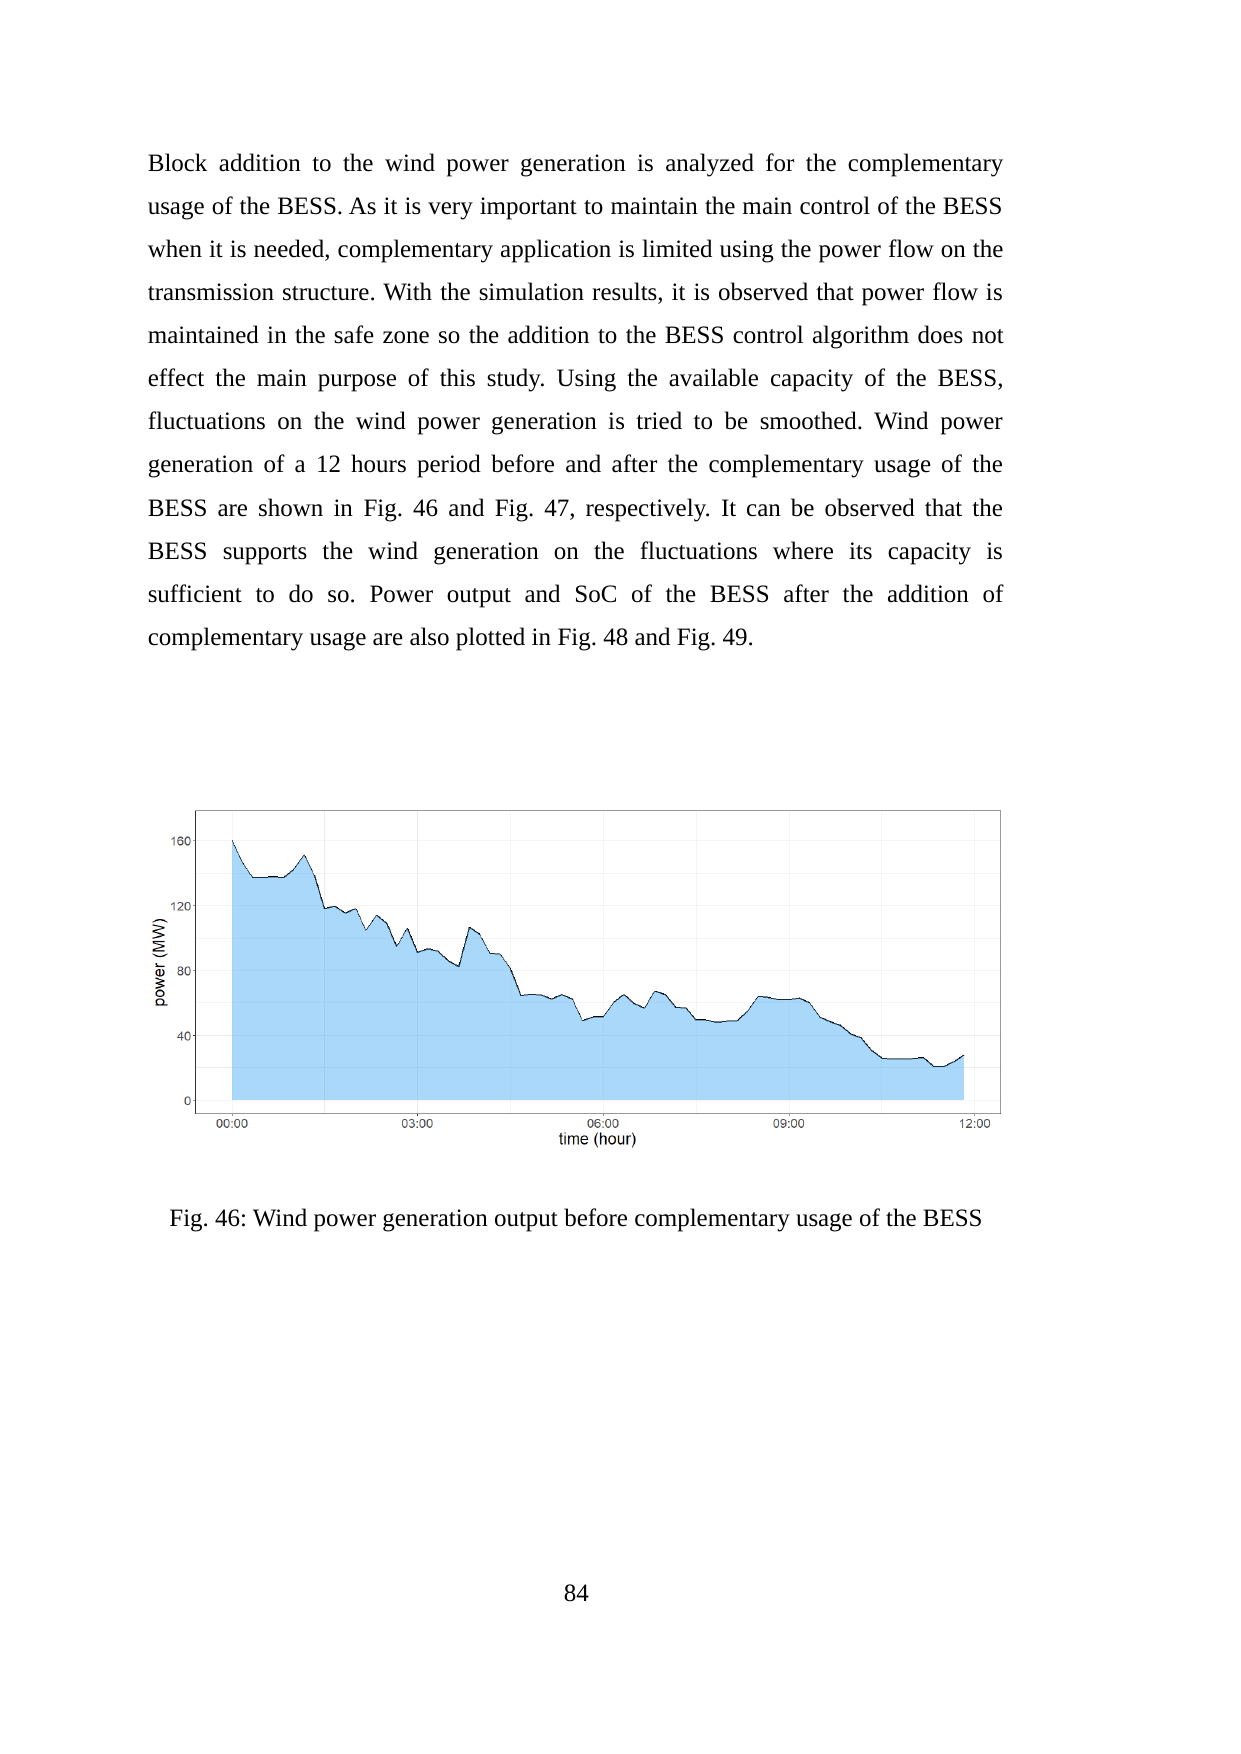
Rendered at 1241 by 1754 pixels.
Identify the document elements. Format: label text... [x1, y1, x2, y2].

picture [147, 807, 1005, 1150]
text Fig. 46: Wind power generation output before complementary usage of the BESS [148, 1203, 1004, 1232]
text Block addition to the wind power generation is analyzed for the complementary usage of the BESS. As it is very important to maintain the main control of the BESS when it is needed, complementary application is limited using the power flow on the transmission structure. With the simulation results, it is observed that power flow is maintained in the safe zone so the addition to the BESS control algorithm does not effect the main purpose of this study. Using the available capacity of the BESS, fluctuations on the wind power generation is tried to be smoothed. Wind power generation of a 12 hours period before and after the complementary usage of the BESS are shown in Fig. 46 and Fig. 47, respectively. It can be observed that the BESS supports the wind generation on the fluctuations where its capacity is sufficient to do so. Power output and SoC of the BESS after the addition of complementary usage are also plotted in Fig. 48 and Fig. 49. [148, 148, 1004, 651]
